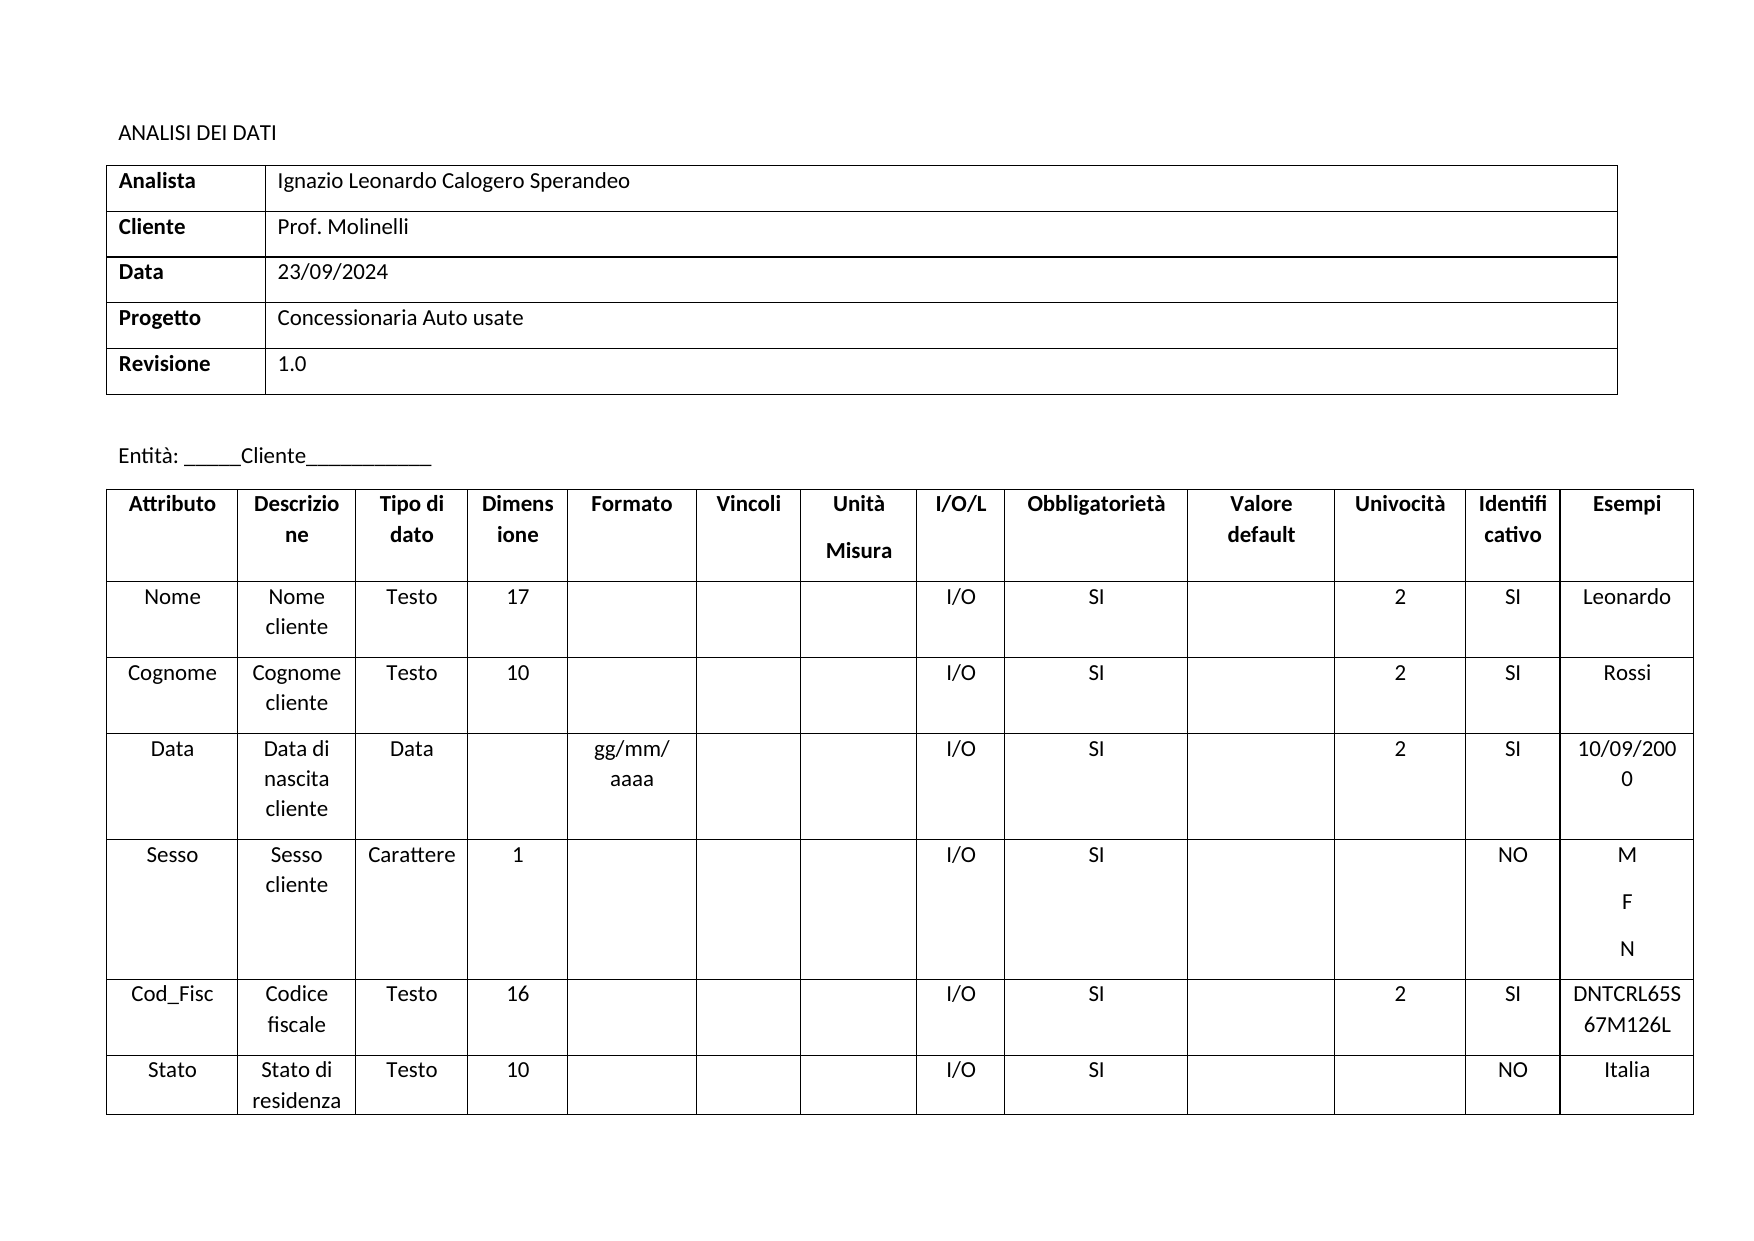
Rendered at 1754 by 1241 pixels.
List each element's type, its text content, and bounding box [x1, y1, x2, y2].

table_cell [801, 582, 916, 657]
table_cell [801, 980, 916, 1054]
table_cell [1188, 734, 1334, 839]
table_cell SI [1466, 980, 1559, 1054]
table_cell [697, 980, 800, 1054]
table_cell [1188, 658, 1334, 733]
table_cell Sesso cliente [238, 840, 355, 978]
text ANALISI DEI DATI [118, 118, 1606, 146]
table_cell SI [1005, 980, 1187, 1054]
table_cell [801, 734, 916, 839]
table_cell 17 [468, 582, 567, 657]
table_header I/O/L [917, 490, 1004, 581]
table_cell Revisione [107, 349, 265, 394]
table_cell I/O [917, 734, 1004, 839]
table_cell Data [107, 258, 265, 302]
table_cell SI [1005, 734, 1187, 839]
table_cell 2 [1335, 980, 1465, 1054]
table_cell 2 [1335, 734, 1465, 839]
table_cell Testo [356, 658, 467, 733]
table_cell [1188, 582, 1334, 657]
table_cell [697, 582, 800, 657]
table_cell 2 [1335, 658, 1465, 733]
table_cell [1188, 1056, 1334, 1114]
table_cell Carattere [356, 840, 467, 978]
text Entità: _____Cliente___________ [118, 442, 1606, 469]
table_cell [568, 1056, 696, 1114]
table_cell Data di nascita cliente [238, 734, 355, 839]
table_cell I/O [917, 1056, 1004, 1114]
table_cell NO [1466, 1056, 1559, 1114]
table_cell Testo [356, 582, 467, 657]
table_cell Testo [356, 1056, 467, 1114]
table_cell Italia [1561, 1056, 1693, 1114]
table_cell SI [1466, 582, 1559, 657]
table_cell [568, 840, 696, 978]
table_cell 16 [468, 980, 567, 1054]
table_cell gg/mm/aaaa [568, 734, 696, 839]
table_cell Stato [107, 1056, 237, 1114]
table_cell SI [1005, 1056, 1187, 1114]
table_cell Leonardo [1561, 582, 1693, 657]
table_cell Cognome cliente [238, 658, 355, 733]
table_cell Data [356, 734, 467, 839]
table_cell [568, 582, 696, 657]
table_header Attributo [107, 490, 237, 581]
table_cell Cognome [107, 658, 237, 733]
table_cell Prof. Molinelli [266, 212, 1617, 256]
table_cell M F N [1561, 840, 1693, 978]
table_cell [1335, 1056, 1465, 1114]
table_cell 10 [468, 658, 567, 733]
table_cell Concessionaria Auto usate [266, 303, 1617, 348]
table_cell I/O [917, 840, 1004, 978]
table_cell Progetto [107, 303, 265, 348]
table_cell SI [1466, 658, 1559, 733]
table_header Univocità [1335, 490, 1465, 581]
table_cell [1188, 980, 1334, 1054]
table_cell 1.0 [266, 349, 1617, 394]
table_header Analista [107, 166, 265, 211]
table_cell SI [1005, 840, 1187, 978]
table_cell Cliente [107, 212, 265, 256]
table_cell Rossi [1561, 658, 1693, 733]
table_cell Codice fiscale [238, 980, 355, 1054]
table_cell 10/09/2000 [1561, 734, 1693, 839]
table_cell 23/09/2024 [266, 258, 1617, 302]
table_cell [801, 658, 916, 733]
table_cell [468, 734, 567, 839]
table_header Esempi [1561, 490, 1693, 581]
table_header Unità Misura [801, 490, 916, 581]
table_header Identificativo [1466, 490, 1559, 581]
table_cell [568, 658, 696, 733]
table_cell I/O [917, 980, 1004, 1054]
table_cell [697, 734, 800, 839]
table_cell [697, 1056, 800, 1114]
table_cell Stato di residenza [238, 1056, 355, 1114]
table_header Ignazio Leonardo Calogero Sperandeo [266, 166, 1617, 211]
table_cell [697, 840, 800, 978]
table_cell Nome [107, 582, 237, 657]
table_cell SI [1005, 582, 1187, 657]
table_cell [697, 658, 800, 733]
table_cell Nome cliente [238, 582, 355, 657]
table_cell Sesso [107, 840, 237, 978]
table_cell Cod_Fisc [107, 980, 237, 1054]
table_header Vincoli [697, 490, 800, 581]
table_cell I/O [917, 658, 1004, 733]
table_header Obbligatorietà [1005, 490, 1187, 581]
table_cell NO [1466, 840, 1559, 978]
table_header Valore default [1188, 490, 1334, 581]
table_cell Testo [356, 980, 467, 1054]
table_cell [801, 1056, 916, 1114]
table_cell SI [1466, 734, 1559, 839]
table_cell [568, 980, 696, 1054]
table_header Formato [568, 490, 696, 581]
table_cell [1335, 840, 1465, 978]
table_cell Data [107, 734, 237, 839]
table_header Dimensione [468, 490, 567, 581]
table_cell DNTCRL65S67M126L [1561, 980, 1693, 1054]
table_cell 2 [1335, 582, 1465, 657]
table_cell [1188, 840, 1334, 978]
table_cell 1 [468, 840, 567, 978]
table_header Descrizione [238, 490, 355, 581]
table_cell 10 [468, 1056, 567, 1114]
table_header Tipo di dato [356, 490, 467, 581]
table_cell I/O [917, 582, 1004, 657]
table_cell [801, 840, 916, 978]
table_cell SI [1005, 658, 1187, 733]
